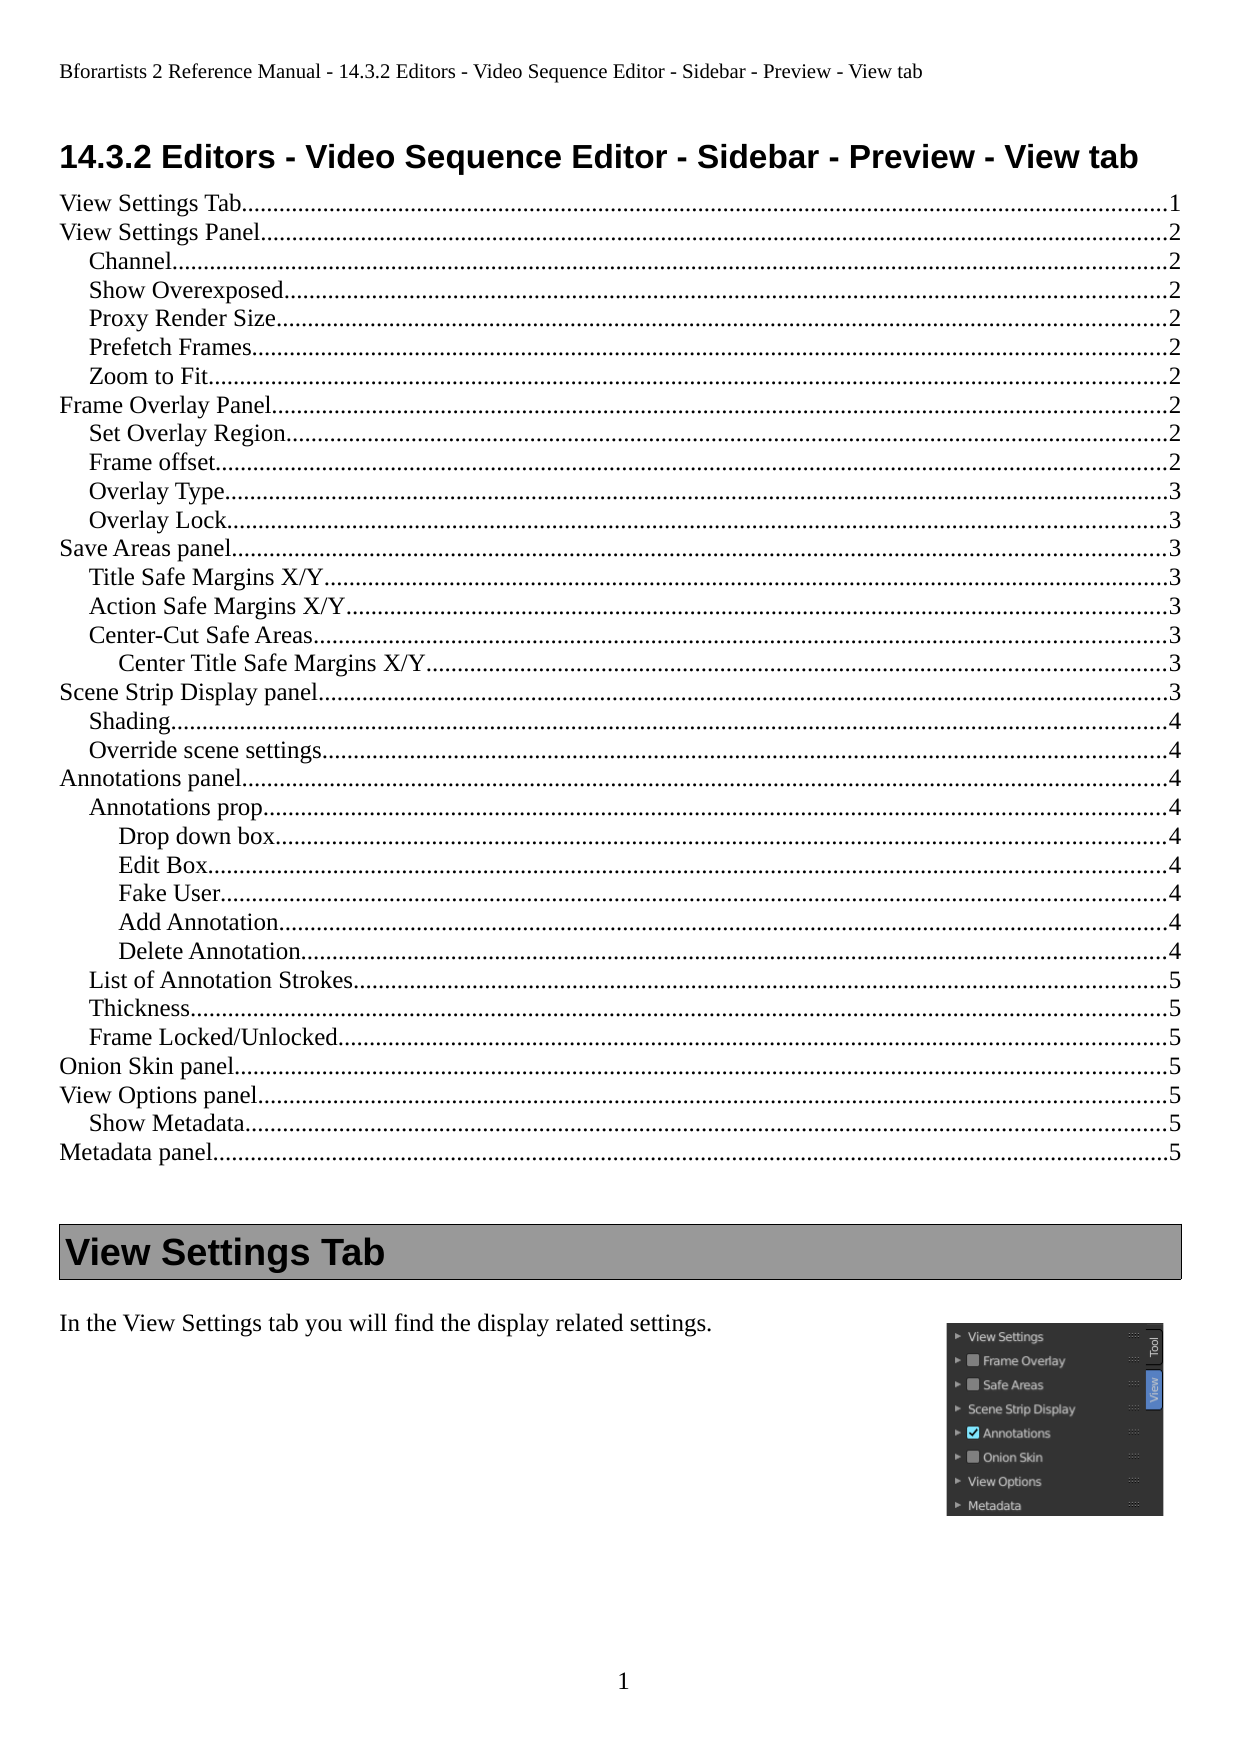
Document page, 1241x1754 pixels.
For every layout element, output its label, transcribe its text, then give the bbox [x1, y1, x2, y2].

text Overlay Lock 3 [88, 505, 1181, 533]
text Metadata panel 5 [59, 1137, 1181, 1166]
text Frame offset 2 [88, 447, 1181, 476]
text View Options panel 5 [59, 1080, 1181, 1108]
text Overlay Type 3 [88, 476, 1181, 505]
picture [946, 1323, 1164, 1516]
text Show Overexposed 2 [88, 275, 1181, 303]
text Save Areas panel 3 [59, 533, 1181, 562]
text Prefetch Frames 2 [88, 332, 1181, 361]
text Frame Overlay Panel 2 [59, 390, 1181, 418]
text Center-Cut Safe Areas 3 [88, 620, 1181, 648]
text Set Overlay Region 2 [88, 418, 1181, 447]
text Channel 2 [88, 246, 1181, 275]
text List of Annotation Strokes 5 [88, 965, 1181, 993]
text Thickness 5 [88, 993, 1181, 1022]
text View Settings Tab 1 [59, 188, 1181, 217]
text In the View Settings tab you will find the display related settings. [59, 1308, 1181, 1336]
text Zoom to Fit 2 [88, 361, 1181, 390]
text Delete Annotation 4 [118, 936, 1181, 965]
text Annotations prop 4 [88, 792, 1181, 821]
text Show Metadata 5 [88, 1108, 1181, 1137]
text Fake User 4 [118, 878, 1181, 907]
text Scene Strip Display panel 3 [59, 677, 1181, 706]
subtitle 14.3.2 Editors - Video Sequence Editor - Sidebar - Preview - View tab [59, 138, 1181, 176]
text Onion Skin panel 5 [59, 1051, 1181, 1080]
text View Settings Panel 2 [59, 217, 1181, 246]
text Edit Box 4 [118, 850, 1181, 878]
text Proxy Render Size 2 [88, 303, 1181, 332]
text Drop down box 4 [118, 821, 1181, 850]
text Action Safe Margins X/Y 3 [88, 591, 1181, 620]
text Annotations panel 4 [59, 763, 1181, 792]
text Center Title Safe Margins X/Y 3 [118, 648, 1181, 677]
text Override scene settings 4 [88, 735, 1181, 763]
text Frame Locked/Unlocked 5 [88, 1022, 1181, 1051]
text Title Safe Margins X/Y 3 [88, 562, 1181, 591]
table_header View Settings Tab [60, 1225, 1181, 1279]
text Add Annotation 4 [118, 907, 1181, 936]
text Shading 4 [88, 706, 1181, 735]
